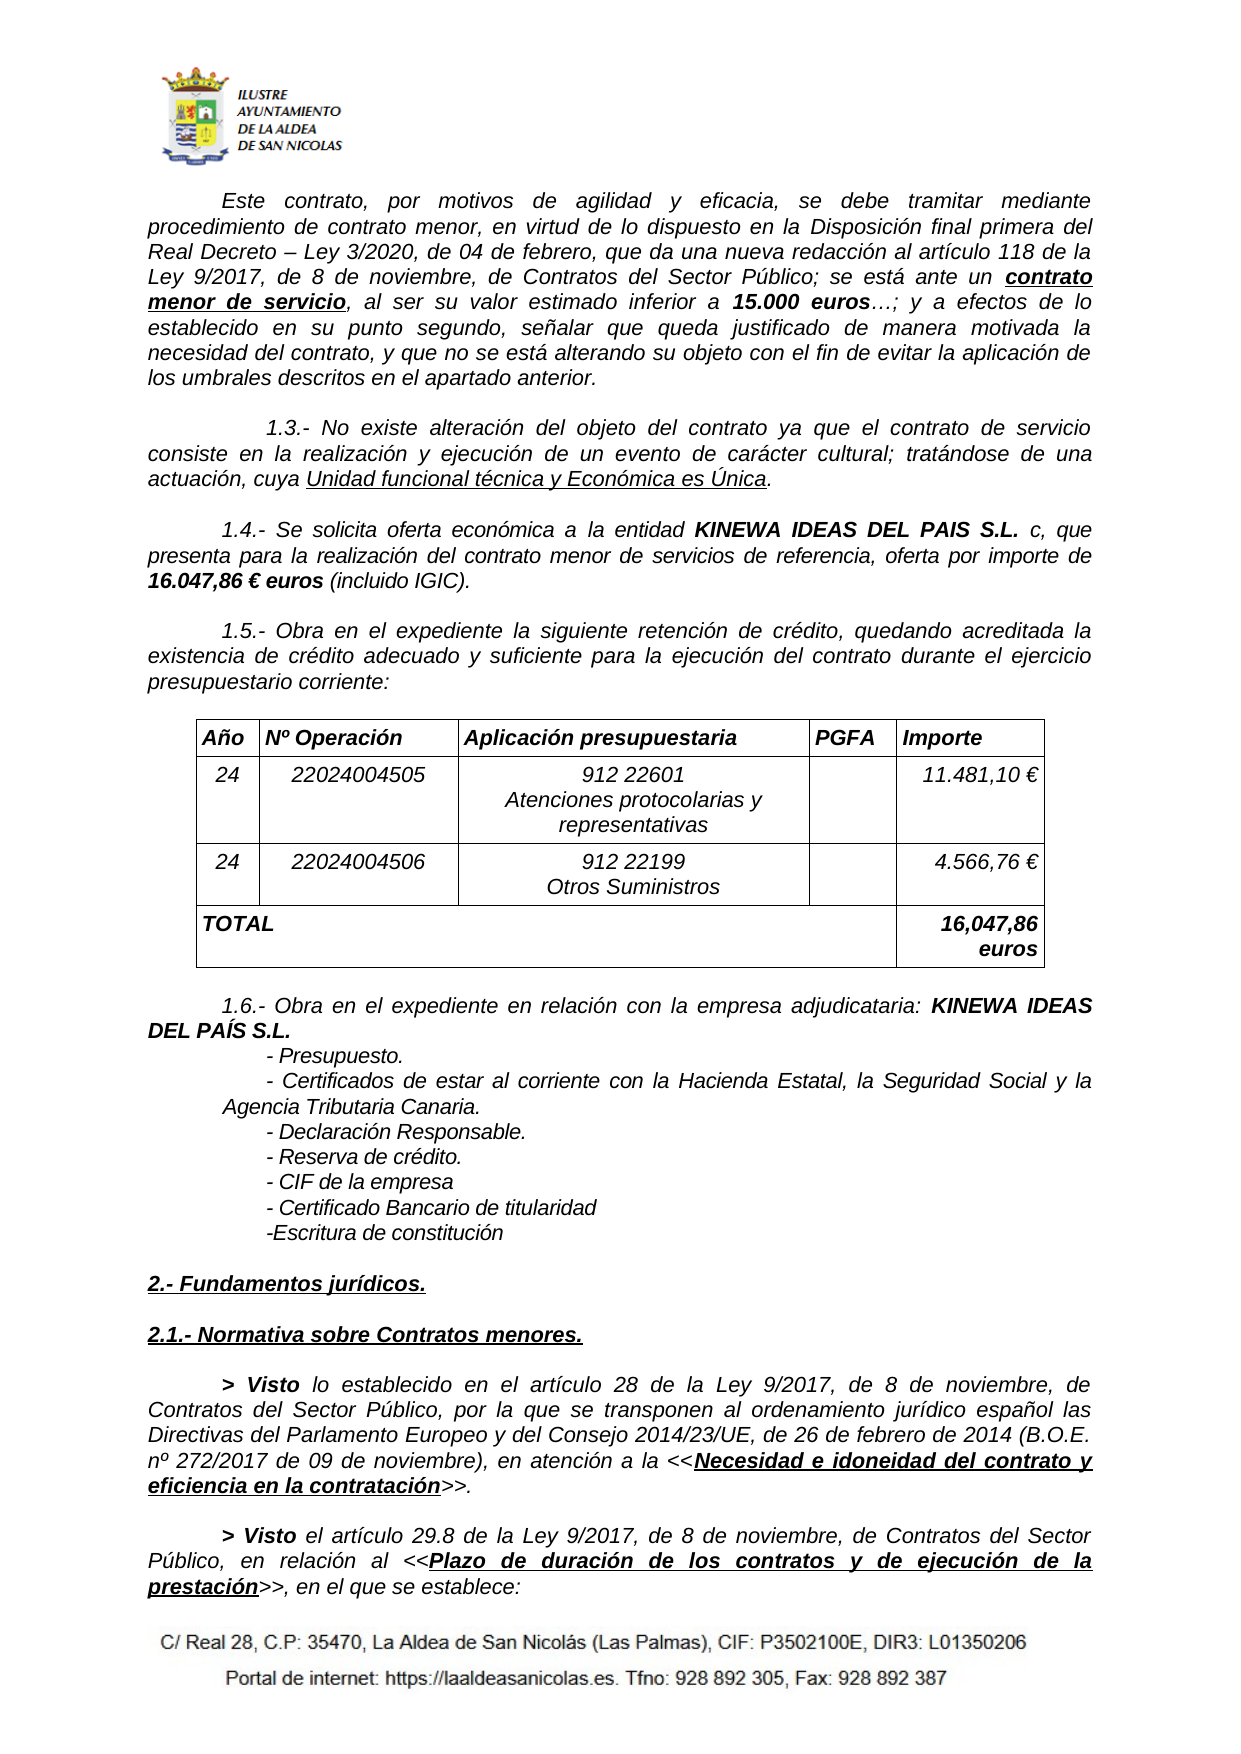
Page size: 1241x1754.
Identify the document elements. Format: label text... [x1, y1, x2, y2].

text 1.3.- No existe alteración del objeto del contrato ya que el contrato de servicio consiste en la realización y ejecución de un evento de carácter cultural; tratándose de una actuación, cuya Unidad funcional técnica y Económica es Única. [148, 415, 1093, 491]
text -Escritura de constitución [223, 1219, 1093, 1245]
text > Visto lo establecido en el artículo 28 de la Ley 9/2017, de 8 de noviembre, de Contratos del Sector Público, por la que se transponen al ordenamiento jurídico español las Directivas del Parlamento Europeo y del Consejo 2014/23/UE, de 26 de febrero de 2014 (B.O.E. nº 272/2017 de 09 de noviembre), en atención a la <<Necesidad e idoneidad del contrato y eficiencia en la contratación>>. [148, 1372, 1093, 1498]
picture [148, 59, 358, 173]
table_header Aplicación presupuestaria [459, 720, 809, 756]
table_cell [810, 757, 896, 843]
table_cell 16,047,86 euros [897, 906, 1044, 967]
text 1.4.- Se solicita oferta económica a la entidad KINEWA IDEAS DEL PAIS S.L. c, que presenta para la realización del contrato menor de servicios de referencia, oferta por importe de 16.047,86 € euros (incluido IGIC). [148, 517, 1093, 593]
table_cell 24 [197, 757, 259, 843]
text 2.1.- Normativa sobre Contratos menores. [148, 1322, 1093, 1347]
text - Declaración Responsable. [223, 1119, 1093, 1144]
table_cell 912 22199 Otros Suministros [459, 844, 809, 905]
table_cell 22024004505 [260, 757, 458, 843]
table_header PGFA [810, 720, 896, 756]
table_cell 24 [197, 844, 259, 905]
table_cell TOTAL [197, 906, 896, 967]
text 1.6.- Obra en el expediente en relación con la empresa adjudicataria: KINEWA IDEAS DEL PAÍS S.L. [148, 993, 1093, 1043]
text - Certificado Bancario de titularidad [223, 1194, 1093, 1219]
table_cell 11.481,10 € [897, 757, 1044, 843]
table_cell 912 22601 Atenciones protocolarias y representativas [459, 757, 809, 843]
text - Presupuesto. [148, 1043, 1093, 1068]
table_header Nº Operación [260, 720, 458, 756]
text - CIF de la empresa [223, 1169, 1093, 1194]
text Este contrato, por motivos de agilidad y eficacia, se debe tramitar mediante procedimiento de contrato menor, en virtud de lo dispuesto en la Disposición final primera del Real Decreto – Ley 3/2020, de 04 de febrero, que da una nueva redacción al artículo 118 de la Ley 9/2017, de 8 de noviembre, de Contratos del Sector Público; se está ante un contrato menor de servicio, al ser su valor estimado inferior a 15.000 euros…; y a efectos de lo establecido en su punto segundo, señalar que queda justificado de manera motivada la necesidad del contrato, y que no se está alterando su objeto con el fin de evitar la aplicación de los umbrales descritos en el apartado anterior. [148, 188, 1093, 390]
table_cell 22024004506 [260, 844, 458, 905]
table_cell [810, 844, 896, 905]
text > Visto el artículo 29.8 de la Ley 9/2017, de 8 de noviembre, de Contratos del Sector Público, en relación al <<Plazo de duración de los contratos y de ejecución de la prestación>>, en el que se establece: [148, 1523, 1093, 1599]
text 2.- Fundamentos jurídicos. [148, 1271, 1093, 1296]
text - Reserva de crédito. [223, 1144, 1093, 1169]
text - Certificados de estar al corriente con la Hacienda Estatal, la Seguridad Social y la Agencia Tributaria Canaria. [223, 1068, 1093, 1119]
text 1.5.- Obra en el expediente la siguiente retención de crédito, quedando acreditada la existencia de crédito adecuado y suficiente para la ejecución del contrato durante el ejercicio presupuestario corriente: [148, 618, 1093, 694]
picture [148, 1626, 1034, 1694]
table_header Año [197, 720, 259, 756]
table_header Importe [897, 720, 1044, 756]
table_cell 4.566,76 € [897, 844, 1044, 905]
